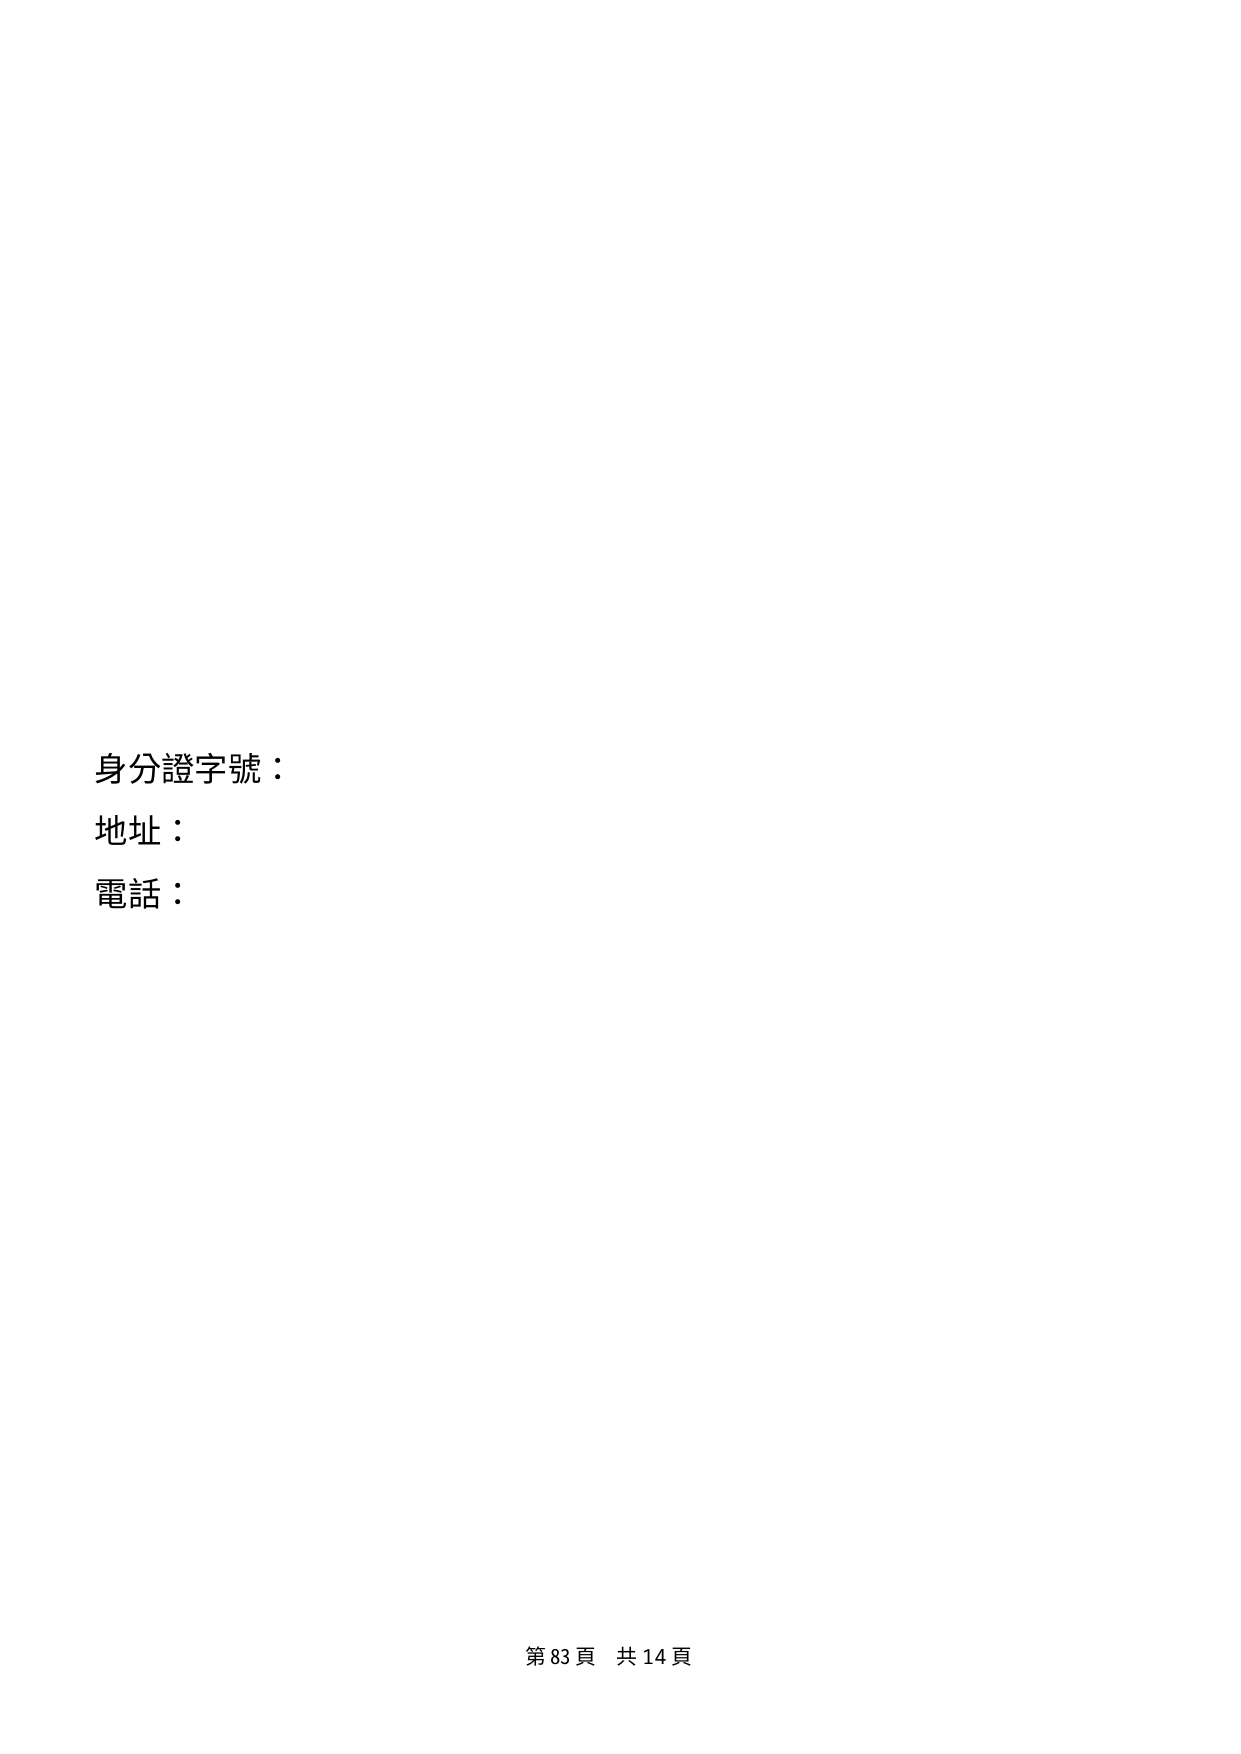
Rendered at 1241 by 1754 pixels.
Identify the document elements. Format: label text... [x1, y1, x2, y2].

text 身分證字號： [94, 725, 1122, 787]
text 電話： [94, 850, 1122, 912]
text 地址： [94, 787, 1122, 850]
